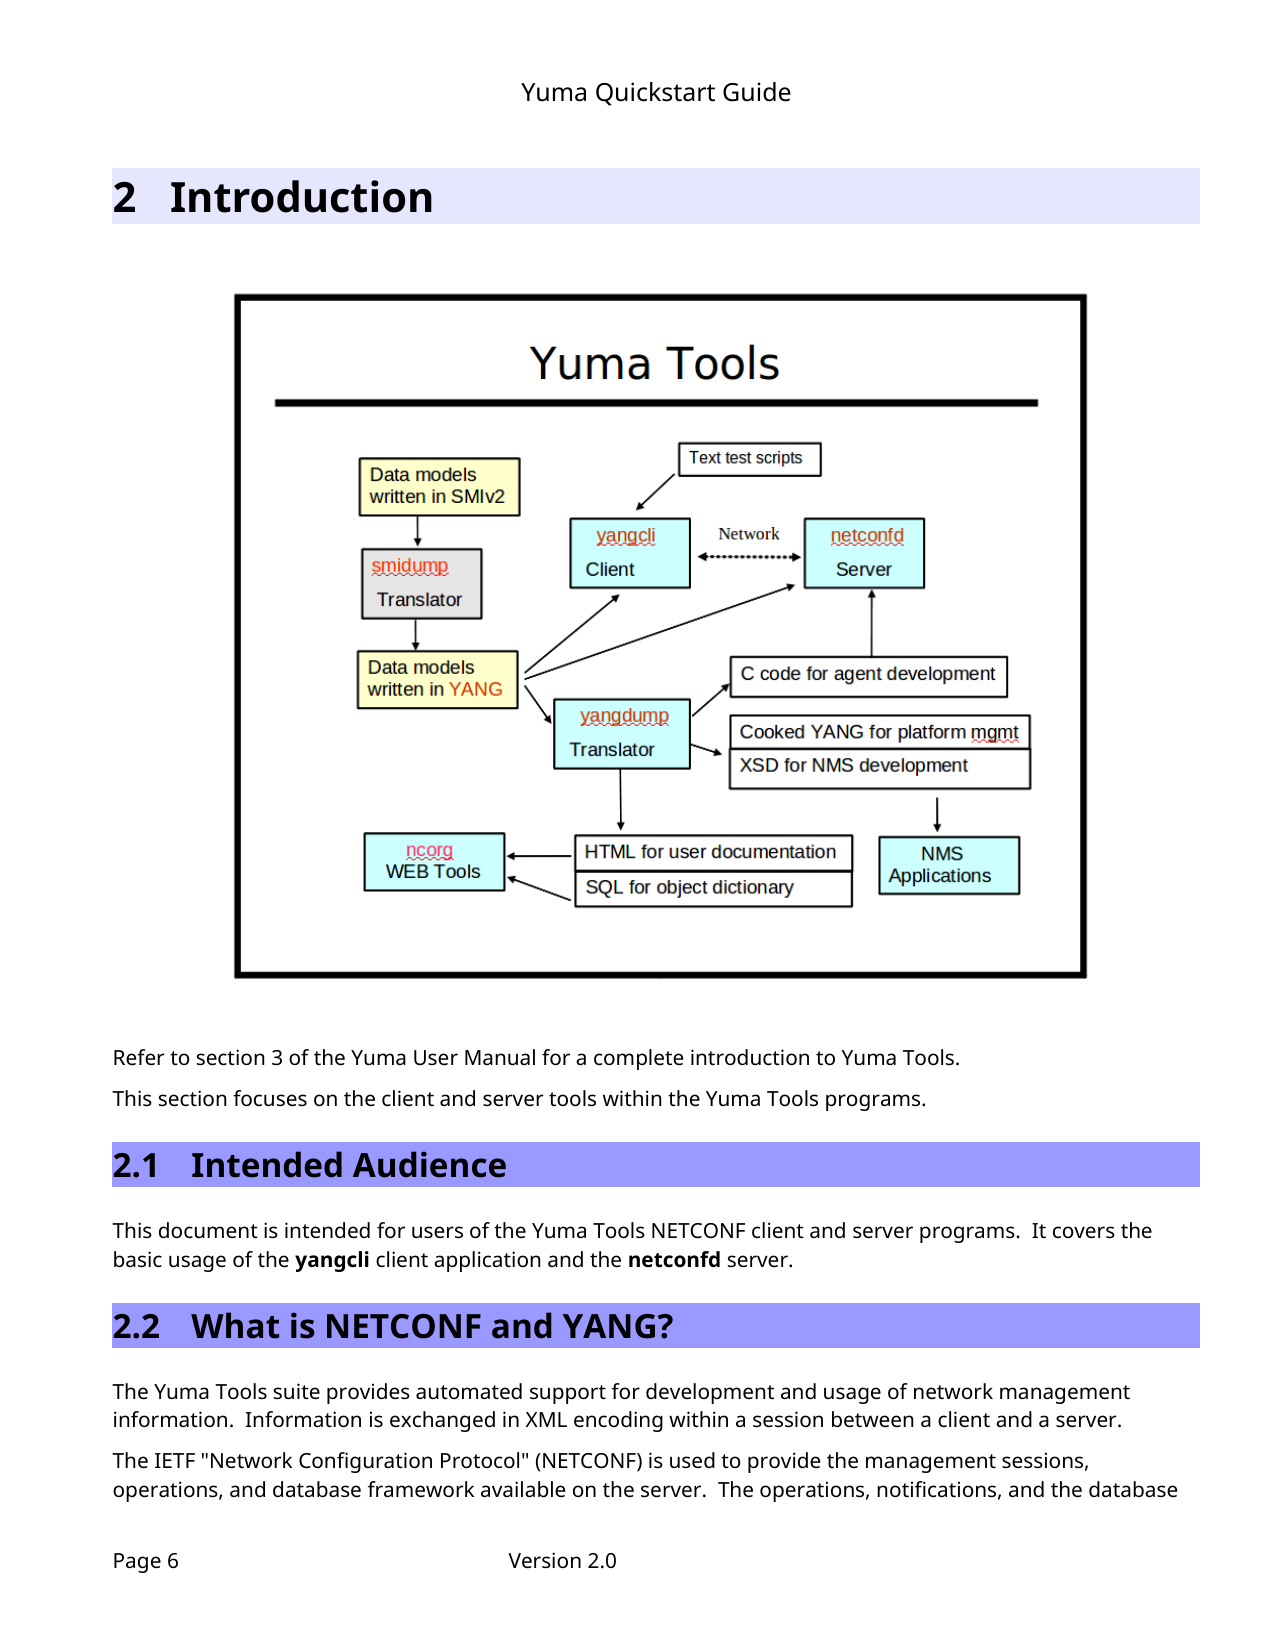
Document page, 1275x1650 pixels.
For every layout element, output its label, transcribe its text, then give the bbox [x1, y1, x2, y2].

subtitle Introduction [112, 168, 1200, 224]
subtitle What is NETCONF and YANG? [112, 1303, 1200, 1348]
text The IETF "Network Configuration Protocol" (NETCONF) is used to provide the management sessions, operations, and database framework available on the server. The operations, notifications, and the database [112, 1447, 1200, 1503]
text This section focuses on the client and server tools within the Yuma Tools programs. [112, 1084, 1200, 1113]
text Refer to section 3 of the Yuma User Manual for a complete introduction to Yuma Tools. [112, 1043, 1200, 1072]
text This document is intended for users of the Yuma Tools NETCONF client and server programs. It covers the basic usage of the yangcli client application and the netconfd server. [112, 1217, 1200, 1273]
subtitle Intended Audience [112, 1142, 1200, 1187]
text The Yuma Tools suite provides automated support for development and usage of network management information. Information is exchanged in XML encoding within a session between a client and a server. [112, 1377, 1200, 1434]
picture [170, 253, 1143, 1003]
